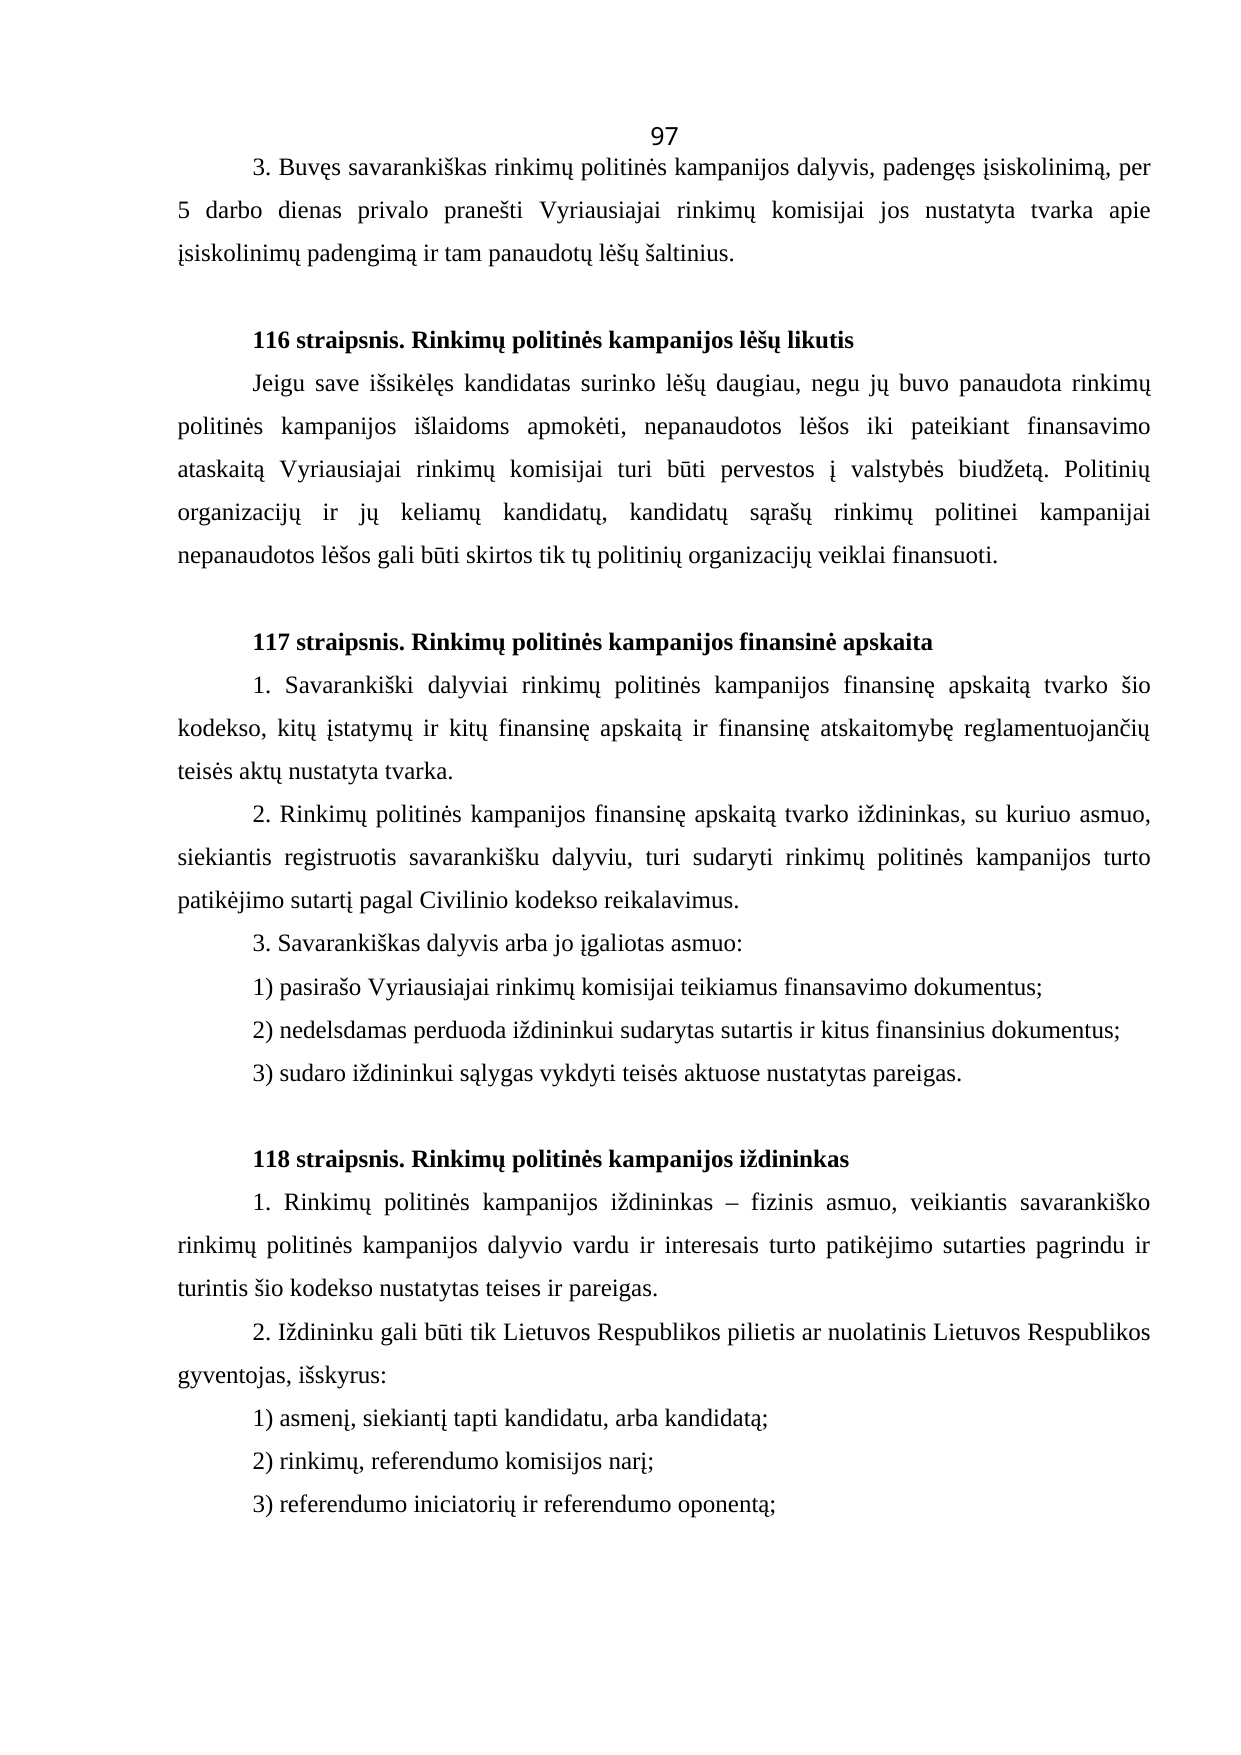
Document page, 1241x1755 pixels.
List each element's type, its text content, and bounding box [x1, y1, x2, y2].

text 2. Rinkimų politinės kampanijos finansinę apskaitą tvarko iždininkas, su kuriuo asmuo, siekiantis registruotis savarankišku dalyviu, turi sudaryti rinkimų politinės kampanijos turto patikėjimo sutartį pagal Civilinio kodekso reikalavimus. [177, 799, 1152, 914]
text 3) referendumo iniciatorių ir referendumo oponentą; [177, 1489, 1152, 1518]
text 2) nedelsdamas perduoda iždininkui sudarytas sutartis ir kitus finansinius dokumentus; [177, 1015, 1152, 1043]
text 1) pasirašo Vyriausiajai rinkimų komisijai teikiamus finansavimo dokumentus; [177, 972, 1152, 1000]
text 1. Savarankiški dalyviai rinkimų politinės kampanijos finansinę apskaitą tvarko šio kodekso, kitų įstatymų ir kitų finansinę apskaitą ir finansinę atskaitomybę reglamentuojančių teisės aktų nustatyta tvarka. [177, 670, 1152, 785]
text 2. Iždininku gali būti tik Lietuvos Respublikos pilietis ar nuolatinis Lietuvos Respublikos gyventojas, išskyrus: [177, 1317, 1152, 1388]
text 1) asmenį, siekiantį tapti kandidatu, arba kandidatą; [177, 1403, 1152, 1432]
text 3. Savarankiškas dalyvis arba jo įgaliotas asmuo: [177, 928, 1152, 957]
text 3) sudaro iždininkui sąlygas vykdyti teisės aktuose nustatytas pareigas. [177, 1058, 1152, 1087]
text 117 straipsnis. Rinkimų politinės kampanijos finansinė apskaita [177, 627, 1152, 655]
text 118 straipsnis. Rinkimų politinės kampanijos iždininkas [177, 1144, 1152, 1173]
text 116 straipsnis. Rinkimų politinės kampanijos lėšų likutis [177, 325, 1152, 353]
text Jeigu save išsikėlęs kandidatas surinko lėšų daugiau, negu jų buvo panaudota rinkimų politinės kampanijos išlaidoms apmokėti, nepanaudotos lėšos iki pateikiant finansavimo ataskaitą Vyriausiajai rinkimų komisijai turi būti pervestos į valstybės biudžetą. Politinių organizacijų ir jų keliamų kandidatų, kandidatų sąrašų rinkimų politinei kampanijai nepanaudotos lėšos gali būti skirtos tik tų politinių organizacijų veiklai finansuoti. [177, 368, 1152, 569]
text 1. Rinkimų politinės kampanijos iždininkas – fizinis asmuo, veikiantis savarankiško rinkimų politinės kampanijos dalyvio vardu ir interesais turto patikėjimo sutarties pagrindu ir turintis šio kodekso nustatytas teises ir pareigas. [177, 1187, 1152, 1302]
text 2) rinkimų, referendumo komisijos narį; [177, 1446, 1152, 1475]
text 3. Buvęs savarankiškas rinkimų politinės kampanijos dalyvis, padengęs įsiskolinimą, per 5 darbo dienas privalo pranešti Vyriausiajai rinkimų komisijai jos nustatyta tvarka apie įsiskolinimų padengimą ir tam panaudotų lėšų šaltinius. [177, 152, 1152, 267]
